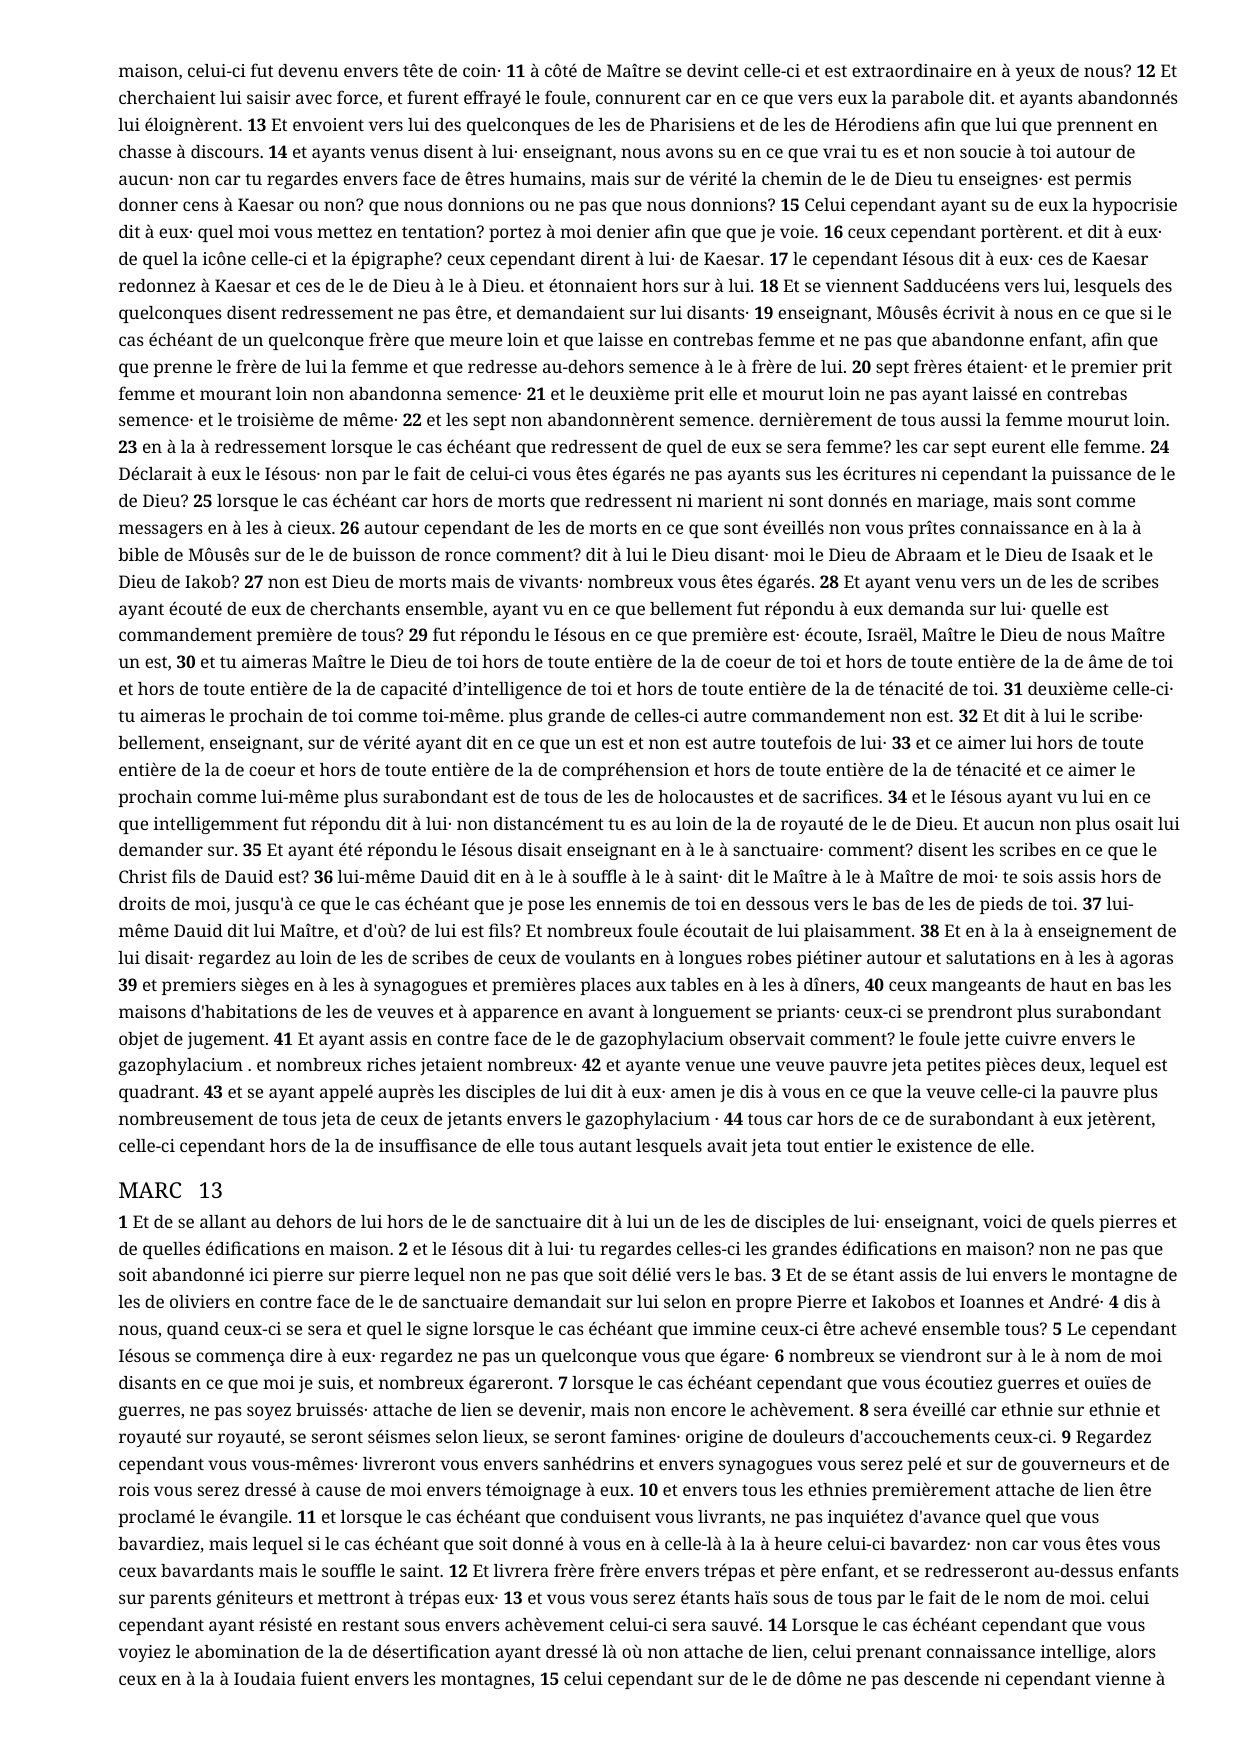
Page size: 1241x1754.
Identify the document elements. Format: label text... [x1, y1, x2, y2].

text maison, celui-ci fut devenu envers tête de coin· 11 à côté de Maître se devint celle-ci et est extraordinaire en à yeux de nous? 12 Et cherchaient lui saisir avec force, et furent effrayé le foule, connurent car en ce que vers eux la parabole dit. et ayants abandonnés lui éloignèrent. 13 Et envoient vers lui des quelconques de les de Pharisiens et de les de Hérodiens afin que lui que prennent en chasse à discours. 14 et ayants venus disent à lui· enseignant, nous avons su en ce que vrai tu es et non soucie à toi autour de aucun· non car tu regardes envers face de êtres humains, mais sur de vérité la chemin de le de Dieu tu enseignes· est permis donner cens à Kaesar ou non? que nous donnions ou ne pas que nous donnions? 15 Celui cependant ayant su de eux la hypocrisie dit à eux· quel moi vous mettez en tentation? portez à moi denier afin que que je voie. 16 ceux cependant portèrent. et dit à eux· de quel la icône celle-ci et la épigraphe? ceux cependant dirent à lui· de Kaesar. 17 le cependant Iésous dit à eux· ces de Kaesar redonnez à Kaesar et ces de le de Dieu à le à Dieu. et étonnaient hors sur à lui. 18 Et se viennent Sadducéens vers lui, lesquels des quelconques disent redressement ne pas être, et demandaient sur lui disants· 19 enseignant, Môusês écrivit à nous en ce que si le cas échéant de un quelconque frère que meure loin et que laisse en contrebas femme et ne pas que abandonne enfant, afin que que prenne le frère de lui la femme et que redresse au-dehors semence à le à frère de lui. 20 sept frères étaient· et le premier prit femme et mourant loin non abandonna semence· 21 et le deuxième prit elle et mourut loin ne pas ayant laissé en contrebas semence· et le troisième de même· 22 et les sept non abandonnèrent semence. dernièrement de tous aussi la femme mourut loin. 23 en à la à redressement lorsque le cas échéant que redressent de quel de eux se sera femme? les car sept eurent elle femme. 24 Déclarait à eux le Iésous· non par le fait de celui-ci vous êtes égarés ne pas ayants sus les écritures ni cependant la puissance de le de Dieu? 25 lorsque le cas échéant car hors de morts que redressent ni marient ni sont donnés en mariage, mais sont comme messagers en à les à cieux. 26 autour cependant de les de morts en ce que sont éveillés non vous prîtes connaissance en à la à bible de Môusês sur de le de buisson de ronce comment? dit à lui le Dieu disant· moi le Dieu de Abraam et le Dieu de Isaak et le Dieu de Iakob? 27 non est Dieu de morts mais de vivants· nombreux vous êtes égarés. 28 Et ayant venu vers un de les de scribes ayant écouté de eux de cherchants ensemble, ayant vu en ce que bellement fut répondu à eux demanda sur lui· quelle est commandement première de tous? 29 fut répondu le Iésous en ce que première est· écoute, Israël, Maître le Dieu de nous Maître un est, 30 et tu aimeras Maître le Dieu de toi hors de toute entière de la de coeur de toi et hors de toute entière de la de âme de toi et hors de toute entière de la de capacité d’intelligence de toi et hors de toute entière de la de ténacité de toi. 31 deuxième celle-ci· tu aimeras le prochain de toi comme toi-même. plus grande de celles-ci autre commandement non est. 32 Et dit à lui le scribe· bellement, enseignant, sur de vérité ayant dit en ce que un est et non est autre toutefois de lui· 33 et ce aimer lui hors de toute entière de la de coeur et hors de toute entière de la de compréhension et hors de toute entière de la de ténacité et ce aimer le prochain comme lui-même plus surabondant est de tous de les de holocaustes et de sacrifices. 34 et le Iésous ayant vu lui en ce que intelligemment fut répondu dit à lui· non distancément tu es au loin de la de royauté de le de Dieu. Et aucun non plus osait lui demander sur. 35 Et ayant été répondu le Iésous disait enseignant en à le à sanctuaire· comment? disent les scribes en ce que le Christ fils de Dauid est? 36 lui-même Dauid dit en à le à souffle à le à saint· dit le Maître à le à Maître de moi· te sois assis hors de droits de moi, jusqu'à ce que le cas échéant que je pose les ennemis de toi en dessous vers le bas de les de pieds de toi. 37 lui-même Dauid dit lui Maître, et d'où? de lui est fils? Et nombreux foule écoutait de lui plaisamment. 38 Et en à la à enseignement de lui disait· regardez au loin de les de scribes de ceux de voulants en à longues robes piétiner autour et salutations en à les à agoras 39 et premiers sièges en à les à synagogues et premières places aux tables en à les à dîners, 40 ceux mangeants de haut en bas les maisons d'habitations de les de veuves et à apparence en avant à longuement se priants· ceux-ci se prendront plus surabondant objet de jugement. 41 Et ayant assis en contre face de le de gazophylacium observait comment? le foule jette cuivre envers le gazophylacium . et nombreux riches jetaient nombreux· 42 et ayante venue une veuve pauvre jeta petites pièces deux, lequel est quadrant. 43 et se ayant appelé auprès les disciples de lui dit à eux· amen je dis à vous en ce que la veuve celle-ci la pauvre plus nombreusement de tous jeta de ceux de jetants envers le gazophylacium · 44 tous car hors de ce de surabondant à eux jetèrent, celle-ci cependant hors de la de insuffisance de elle tous autant lesquels avait jeta tout entier le existence de elle. [118, 59, 1181, 1157]
text MARC 13 [118, 1176, 1181, 1205]
text 1 Et de se allant au dehors de lui hors de le de sanctuaire dit à lui un de les de disciples de lui· enseignant, voici de quels pierres et de quelles édifications en maison. 2 et le Iésous dit à lui· tu regardes celles-ci les grandes édifications en maison? non ne pas que soit abandonné ici pierre sur pierre lequel non ne pas que soit délié vers le bas. 3 Et de se étant assis de lui envers le montagne de les de oliviers en contre face de le de sanctuaire demandait sur lui selon en propre Pierre et Iakobos et Ioannes et André· 4 dis à nous, quand ceux-ci se sera et quel le signe lorsque le cas échéant que immine ceux-ci être achevé ensemble tous? 5 Le cependant Iésous se commença dire à eux· regardez ne pas un quelconque vous que égare· 6 nombreux se viendront sur à le à nom de moi disants en ce que moi je suis, et nombreux égareront. 7 lorsque le cas échéant cependant que vous écoutiez guerres et ouïes de guerres, ne pas soyez bruissés· attache de lien se devenir, mais non encore le achèvement. 8 sera éveillé car ethnie sur ethnie et royauté sur royauté, se seront séismes selon lieux, se seront famines· origine de douleurs d'accouchements ceux-ci. 9 Regardez cependant vous vous-mêmes· livreront vous envers sanhédrins et envers synagogues vous serez pelé et sur de gouverneurs et de rois vous serez dressé à cause de moi envers témoignage à eux. 10 et envers tous les ethnies premièrement attache de lien être proclamé le évangile. 11 et lorsque le cas échéant que conduisent vous livrants, ne pas inquiétez d'avance quel que vous bavardiez, mais lequel si le cas échéant que soit donné à vous en à celle-là à la à heure celui-ci bavardez· non car vous êtes vous ceux bavardants mais le souffle le saint. 12 Et livrera frère frère envers trépas et père enfant, et se redresseront au-dessus enfants sur parents géniteurs et mettront à trépas eux· 13 et vous vous serez étants haïs sous de tous par le fait de le nom de moi. celui cependant ayant résisté en restant sous envers achèvement celui-ci sera sauvé. 14 Lorsque le cas échéant cependant que vous voyiez le abomination de la de désertification ayant dressé là où non attache de lien, celui prenant connaissance intellige, alors ceux en à la à Ioudaia fuient envers les montagnes, 15 celui cependant sur de le de dôme ne pas descende ni cependant vienne à [118, 1210, 1181, 1690]
